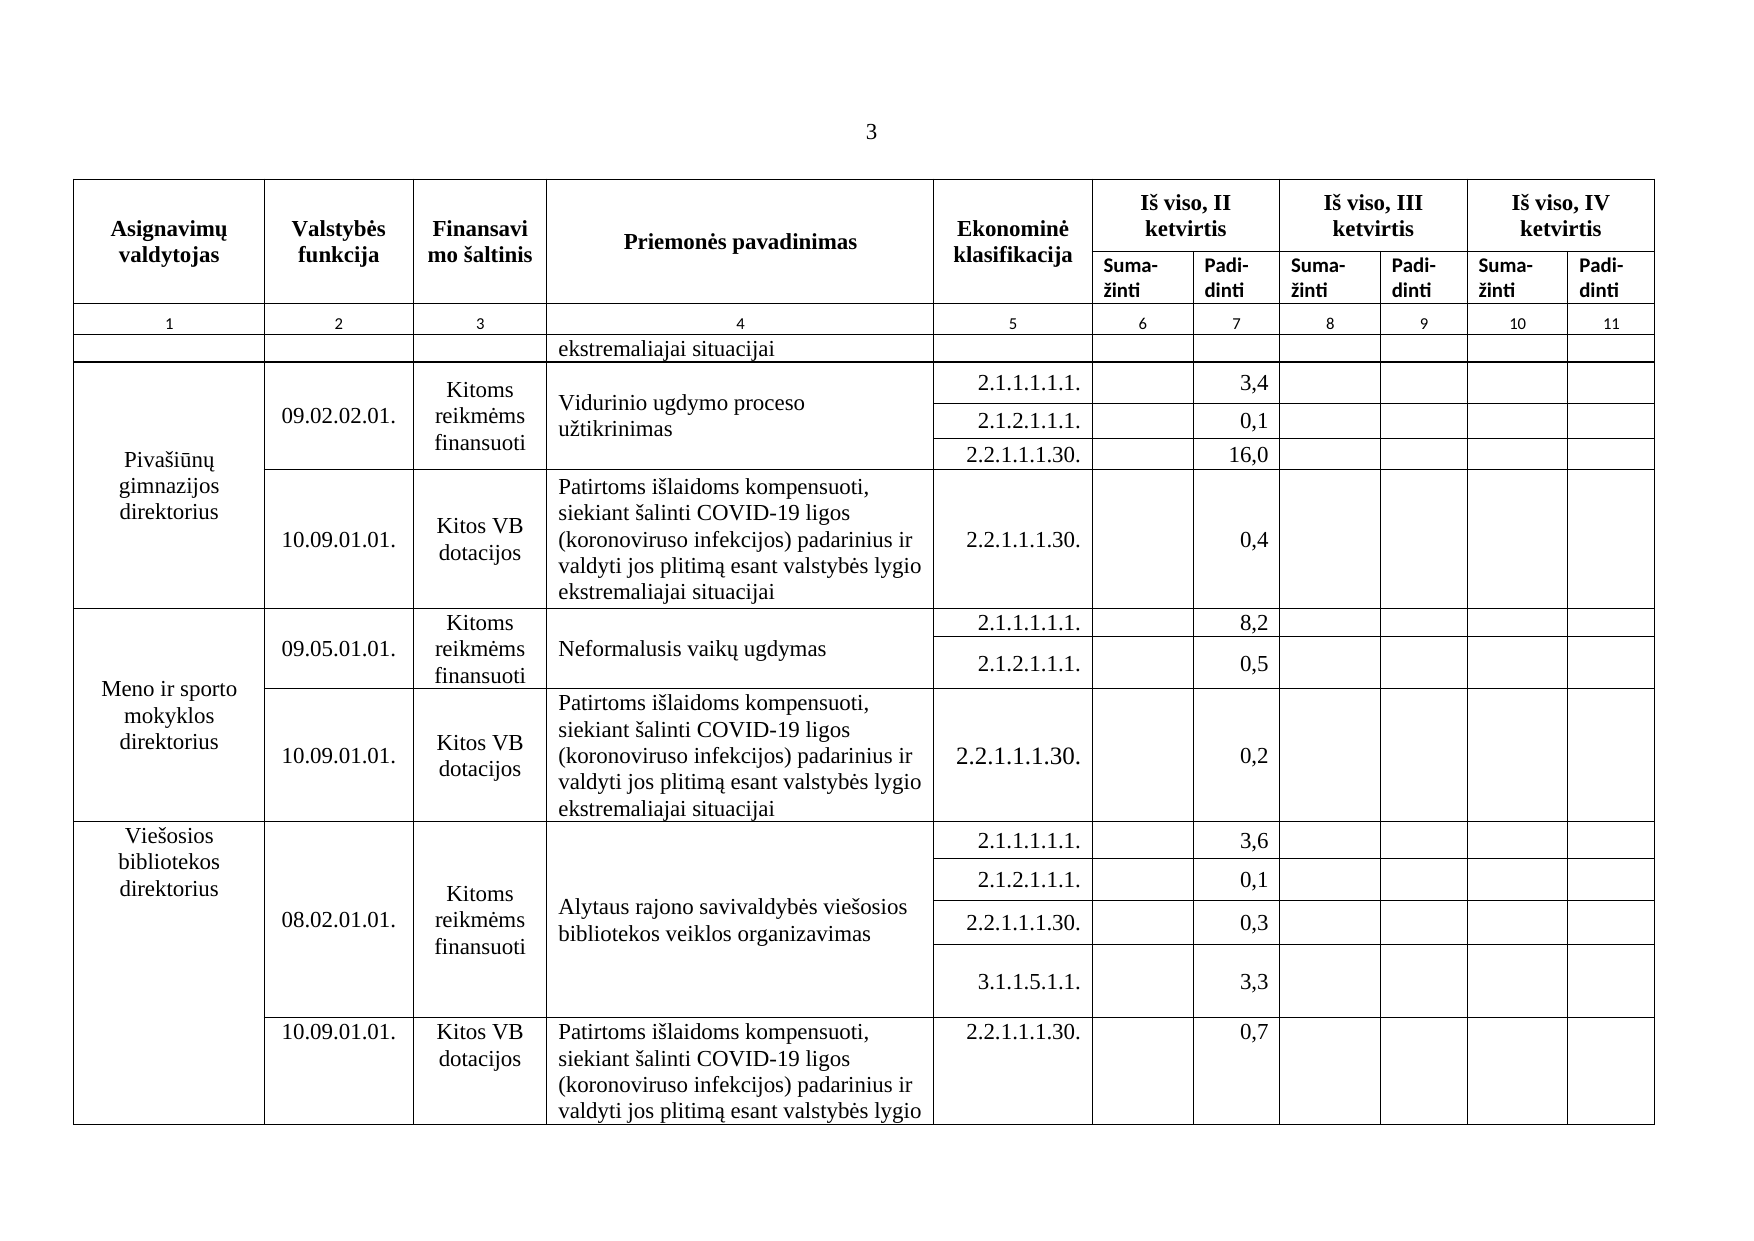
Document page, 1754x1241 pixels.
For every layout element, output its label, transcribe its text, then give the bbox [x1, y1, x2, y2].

table_cell [1655, 636, 1679, 688]
table_cell 3.1.1.5.1.1. [934, 945, 1092, 1017]
table_cell 2.2.1.1.1.30. [934, 689, 1092, 821]
table_cell [934, 335, 1092, 361]
table_cell [1093, 859, 1193, 900]
table_cell [1568, 901, 1654, 944]
table_cell 2.2.1.1.1.30. [934, 439, 1092, 468]
table_cell 2 [265, 304, 413, 334]
table_cell 10.09.01.01. [265, 689, 413, 821]
table_cell [1655, 900, 1679, 944]
table_cell 0,4 [1194, 470, 1279, 608]
table_cell [1280, 822, 1380, 858]
table_header Valstybės funkcija [265, 180, 413, 303]
table_cell [1655, 303, 1679, 334]
table_cell Meno ir sporto mokyklos direktorius [74, 609, 264, 821]
table_cell [1568, 859, 1654, 900]
table_cell 09.05.01.01. [265, 609, 413, 688]
table_cell Viešosios bibliotekos direktorius [74, 822, 264, 1124]
table_cell [1280, 609, 1380, 636]
table_cell 0,7 [1194, 1018, 1279, 1124]
table_cell 3,4 [1194, 363, 1279, 402]
table_cell [1093, 901, 1193, 944]
table_cell [1568, 689, 1654, 821]
table_cell 5 [934, 304, 1092, 334]
table_cell [1381, 637, 1467, 688]
table_cell [1280, 945, 1380, 1017]
table_cell [1568, 335, 1654, 361]
table_cell Neformalusis vaikų ugdymas [547, 609, 933, 688]
table_cell [1655, 858, 1679, 900]
table_cell [1468, 637, 1567, 688]
table_cell [1381, 945, 1467, 1017]
table_header [1655, 179, 1679, 219]
table_cell [1381, 1018, 1467, 1124]
table_cell [1381, 363, 1467, 402]
table_cell [1280, 901, 1380, 944]
table_cell 10.09.01.01. [265, 470, 413, 608]
table_cell ekstremaliajai situacijai [547, 335, 933, 361]
table_cell 3,3 [1194, 945, 1279, 1017]
table_cell [1468, 1018, 1567, 1124]
table_header Ekonominė klasifikacija [934, 180, 1092, 303]
table_cell [1381, 335, 1467, 361]
table_cell [1568, 822, 1654, 858]
table_cell 2.1.2.1.1.1. [934, 637, 1092, 688]
table_cell [1093, 945, 1193, 1017]
table_cell [1280, 689, 1380, 821]
table_cell [1093, 404, 1193, 438]
table_cell 0,1 [1194, 859, 1279, 900]
table_cell Kitoms reikmėms finansuoti [414, 609, 546, 688]
table_header Iš viso, IV ketvirtis [1468, 180, 1654, 251]
table_cell [265, 335, 413, 361]
table_cell 2.1.1.1.1.1. [934, 822, 1092, 858]
table_cell Pivašiūnų gimnazijos direktorius [74, 363, 264, 608]
table_cell [1381, 470, 1467, 608]
table_cell 10.09.01.01. [265, 1018, 413, 1124]
table_cell [1468, 609, 1567, 636]
table_cell [1568, 1018, 1654, 1124]
table_cell [1655, 608, 1679, 636]
table_cell 0,5 [1194, 637, 1279, 688]
table_cell [1568, 470, 1654, 608]
table_cell [1568, 439, 1654, 468]
table_cell 0,1 [1194, 404, 1279, 438]
table_cell [1093, 609, 1193, 636]
table_cell 8 [1280, 304, 1380, 334]
table_cell [1194, 335, 1279, 361]
table_cell 1 [74, 304, 264, 334]
table_cell [1381, 859, 1467, 900]
table_header Iš viso, II ketvirtis [1093, 180, 1279, 251]
table_cell Kitos VB dotacijos [414, 1018, 546, 1124]
table_cell Patirtoms išlaidoms kompensuoti, siekiant šalinti COVID-19 ligos (koronoviruso infekcijos) padarinius ir valdyti jos plitimą esant valstybės lygio ekstremaliajai situacijai [547, 689, 933, 821]
table_cell Padi-dinti [1381, 252, 1467, 303]
table_cell 6 [1093, 304, 1193, 334]
table_cell [1568, 609, 1654, 636]
table_cell [1381, 439, 1467, 468]
table_cell Alytaus rajono savivaldybės viešosios bibliotekos veiklos organizavimas [547, 822, 933, 1017]
table_cell Suma-žinti [1280, 252, 1380, 303]
table_cell [74, 335, 264, 361]
table_cell 0,2 [1194, 689, 1279, 821]
table_cell [1655, 220, 1679, 251]
table_cell [1468, 439, 1567, 468]
table_cell 2.1.1.1.1.1. [934, 609, 1092, 636]
table_cell [1568, 945, 1654, 1017]
table_cell [1655, 334, 1679, 361]
table_cell [1381, 404, 1467, 438]
table_header Priemonės pavadinimas [547, 180, 933, 303]
table_cell Kitos VB dotacijos [414, 689, 546, 821]
table_cell [1655, 251, 1679, 303]
table_cell 11 [1568, 304, 1654, 334]
table_cell Patirtoms išlaidoms kompensuoti, siekiant šalinti COVID-19 ligos (koronoviruso infekcijos) padarinius ir valdyti jos plitimą esant valstybės lygio ekstremaliajai situacijai [547, 470, 933, 608]
table_cell [1568, 363, 1654, 402]
table_cell [1655, 821, 1679, 858]
table_cell [1280, 335, 1380, 361]
table_cell [1468, 363, 1567, 402]
table_cell [1093, 1018, 1193, 1124]
table_cell Padi-dinti [1194, 252, 1279, 303]
table_cell [1093, 470, 1193, 608]
table_cell [1468, 901, 1567, 944]
table_cell [1280, 404, 1380, 438]
table_cell 08.02.01.01. [265, 822, 413, 1017]
table_cell [1655, 1017, 1679, 1124]
table_cell [1468, 689, 1567, 821]
table_cell [1280, 1018, 1380, 1124]
table_cell [1093, 335, 1193, 361]
table_cell 16,0 [1194, 439, 1279, 468]
table_cell 2.1.2.1.1.1. [934, 859, 1092, 900]
table_cell [1568, 637, 1654, 688]
table_cell Suma-žinti [1093, 252, 1193, 303]
table_cell 2.1.2.1.1.1. [934, 404, 1092, 438]
table_cell [1381, 609, 1467, 636]
table_cell [414, 335, 546, 361]
table_cell [1093, 363, 1193, 402]
table_cell [1568, 404, 1654, 438]
table_cell 4 [547, 304, 933, 334]
table_cell 2.1.1.1.1.1. [934, 363, 1092, 402]
table_cell Kitos VB dotacijos [414, 470, 546, 608]
table_cell [1468, 822, 1567, 858]
table_cell [1280, 439, 1380, 468]
table_cell 10 [1468, 304, 1567, 334]
table_cell [1468, 945, 1567, 1017]
table_cell Kitoms reikmėms finansuoti [414, 363, 546, 468]
table_cell [1468, 470, 1567, 608]
table_cell [1093, 439, 1193, 468]
table_cell [1655, 469, 1679, 608]
table_cell [1381, 689, 1467, 821]
table_cell [1093, 822, 1193, 858]
table_cell Suma-žinti [1468, 252, 1567, 303]
table_cell 7 [1194, 304, 1279, 334]
table_cell Padi-dinti [1568, 252, 1654, 303]
table_cell [1655, 361, 1679, 402]
table_cell [1093, 689, 1193, 821]
table_cell [1655, 688, 1679, 821]
table_cell [1381, 822, 1467, 858]
table_cell 2.2.1.1.1.30. [934, 470, 1092, 608]
table_cell [1655, 403, 1679, 438]
table_cell [1280, 637, 1380, 688]
table_cell [1280, 470, 1380, 608]
table_cell 3,6 [1194, 822, 1279, 858]
table_cell [1093, 637, 1193, 688]
table_cell Vidurinio ugdymo proceso užtikrinimas [547, 363, 933, 468]
table_cell [1655, 944, 1679, 1017]
table_cell 3 [414, 304, 546, 334]
table_cell 9 [1381, 304, 1467, 334]
table_cell [1280, 363, 1380, 402]
table_cell [1468, 335, 1567, 361]
table_cell [1655, 438, 1679, 468]
table_header Iš viso, III ketvirtis [1280, 180, 1467, 251]
table_cell 2.2.1.1.1.30. [934, 1018, 1092, 1124]
table_cell 2.2.1.1.1.30. [934, 901, 1092, 944]
table_cell 09.02.02.01. [265, 363, 413, 468]
table_header Finansavimo šaltinis [414, 180, 546, 303]
table_cell [1468, 859, 1567, 900]
table_cell [1468, 404, 1567, 438]
table_cell Kitoms reikmėms finansuoti [414, 822, 546, 1017]
table_cell [1280, 859, 1380, 900]
table_cell [1381, 901, 1467, 944]
table_cell 8,2 [1194, 609, 1279, 636]
table_cell Patirtoms išlaidoms kompensuoti, siekiant šalinti COVID-19 ligos (koronoviruso infekcijos) padarinius ir valdyti jos plitimą esant valstybės lygio [547, 1018, 933, 1124]
table_cell 0,3 [1194, 901, 1279, 944]
table_header Asignavimų valdytojas [74, 180, 264, 303]
